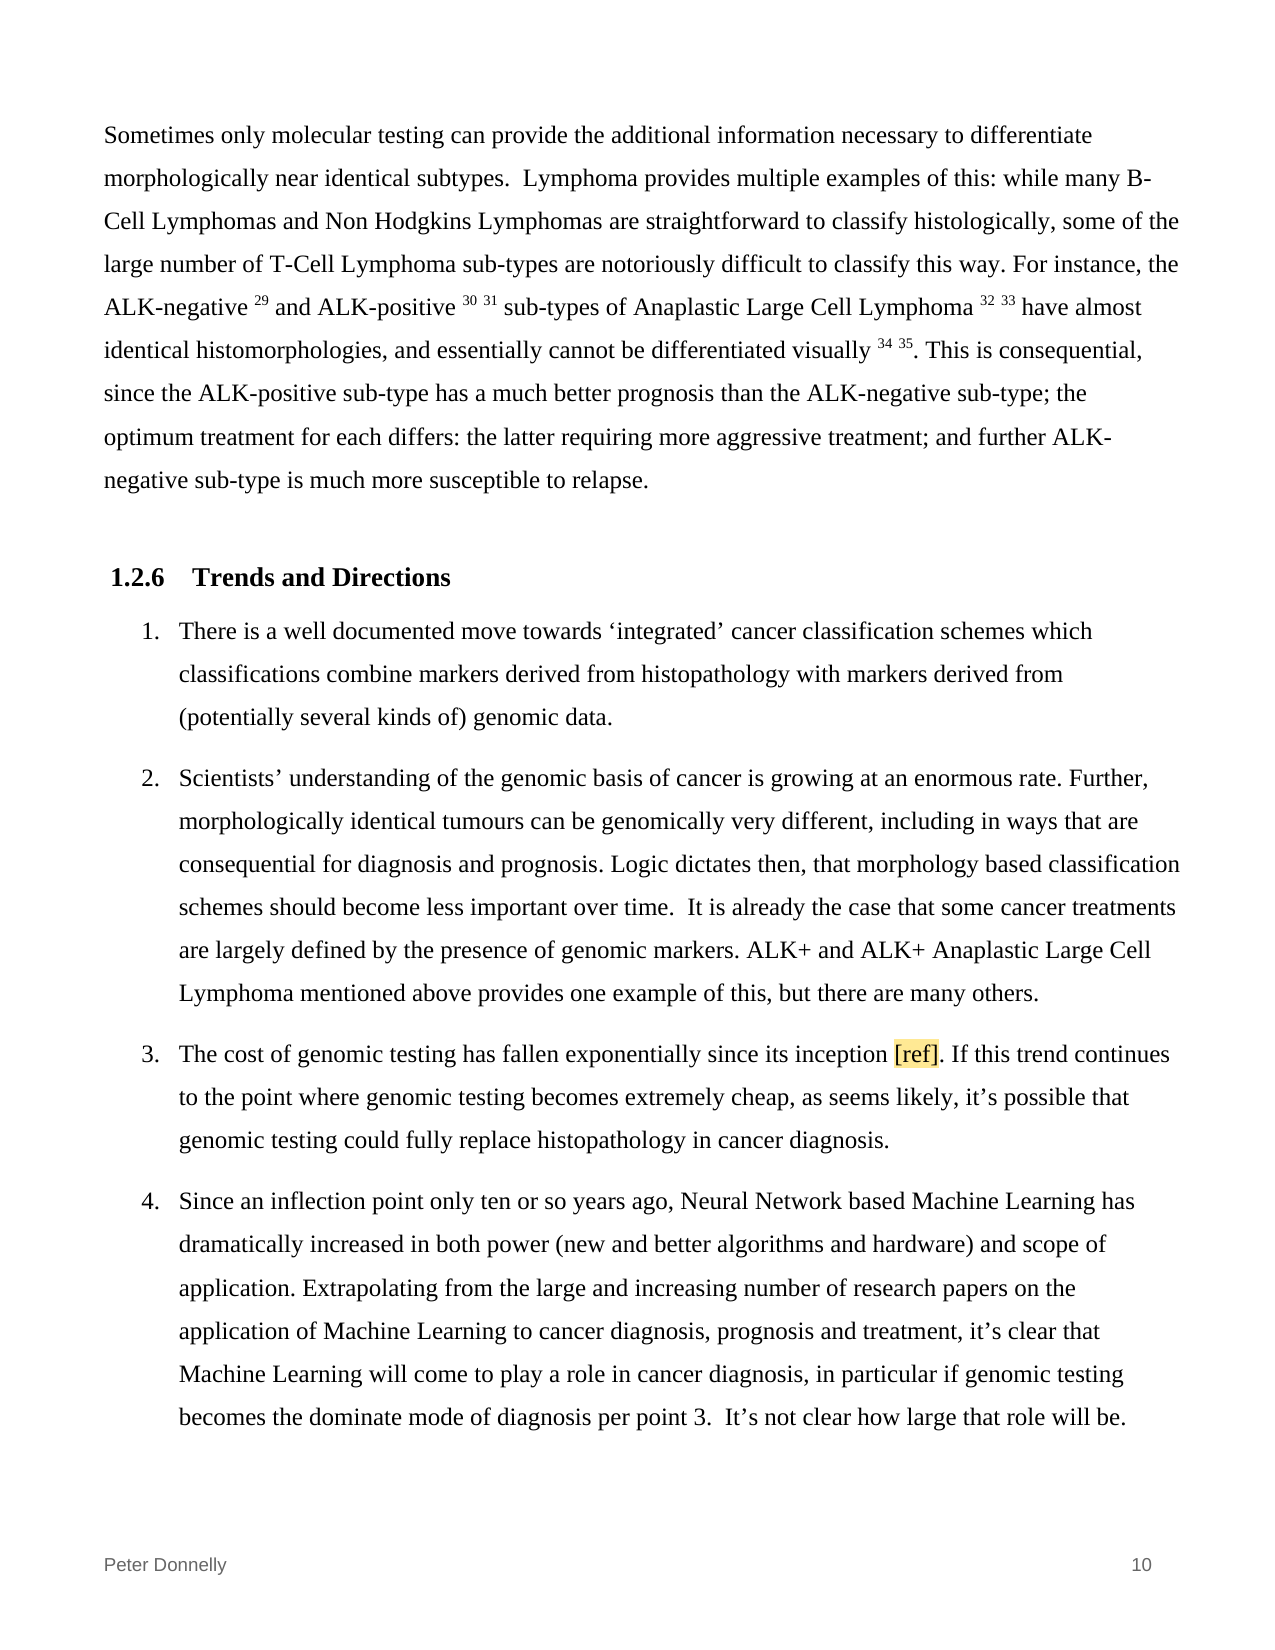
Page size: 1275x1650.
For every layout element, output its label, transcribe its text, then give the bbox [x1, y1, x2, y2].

list The cost of genomic testing has fallen exponentially since its inception [ref]. If this trend continues to the point where genomic testing becomes extremely cheap, as seems likely, it’s possible that genomic testing could fully replace histopathology in cancer diagnosis. [141, 1039, 1181, 1154]
subtitle Trends and Directions [103, 561, 1181, 592]
text Sometimes only molecular testing can provide the additional information necessary to differentiate morphologically near identical subtypes. Lymphoma provides multiple examples of this: while many B-Cell Lymphomas and Non Hodgkins Lymphomas are straightforward to classify histologically, some of the large number of T-Cell Lymphoma sub-types are notoriously difficult to classify this way. For instance, the ALK-negative and ALK-positive sub-types of Anaplastic Large Cell Lymphoma have almost identical histomorphologies, and essentially cannot be differentiated visually . This is consequential, since the ALK-positive sub-type has a much better prognosis than the ALK-negative sub-type; the optimum treatment for each differs: the latter requiring more aggressive treatment; and further ALK-negative sub-type is much more susceptible to relapse. [103, 120, 1181, 493]
list There is a well documented move towards ‘integrated’ cancer classification schemes which classifications combine markers derived from histopathology with markers derived from (potentially several kinds of) genomic data. [141, 616, 1181, 731]
list Scientists’ understanding of the genomic basis of cancer is growing at an enormous rate. Further, morphologically identical tumours can be genomically very different, including in ways that are consequential for diagnosis and prognosis. Logic dictates then, that morphology based classification schemes should become less important over time. It is already the case that some cancer treatments are largely defined by the presence of genomic markers. ALK+ and ALK+ Anaplastic Large Cell Lymphoma mentioned above provides one example of this, but there are many others. [141, 763, 1181, 1007]
list Since an inflection point only ten or so years ago, Neural Network based Machine Learning has dramatically increased in both power (new and better algorithms and hardware) and scope of application. Extrapolating from the large and increasing number of research papers on the application of Machine Learning to cancer diagnosis, prognosis and treatment, it’s clear that Machine Learning will come to play a role in cancer diagnosis, in particular if genomic testing becomes the dominate mode of diagnosis per point 3. It’s not clear how large that role will be. [141, 1186, 1181, 1431]
